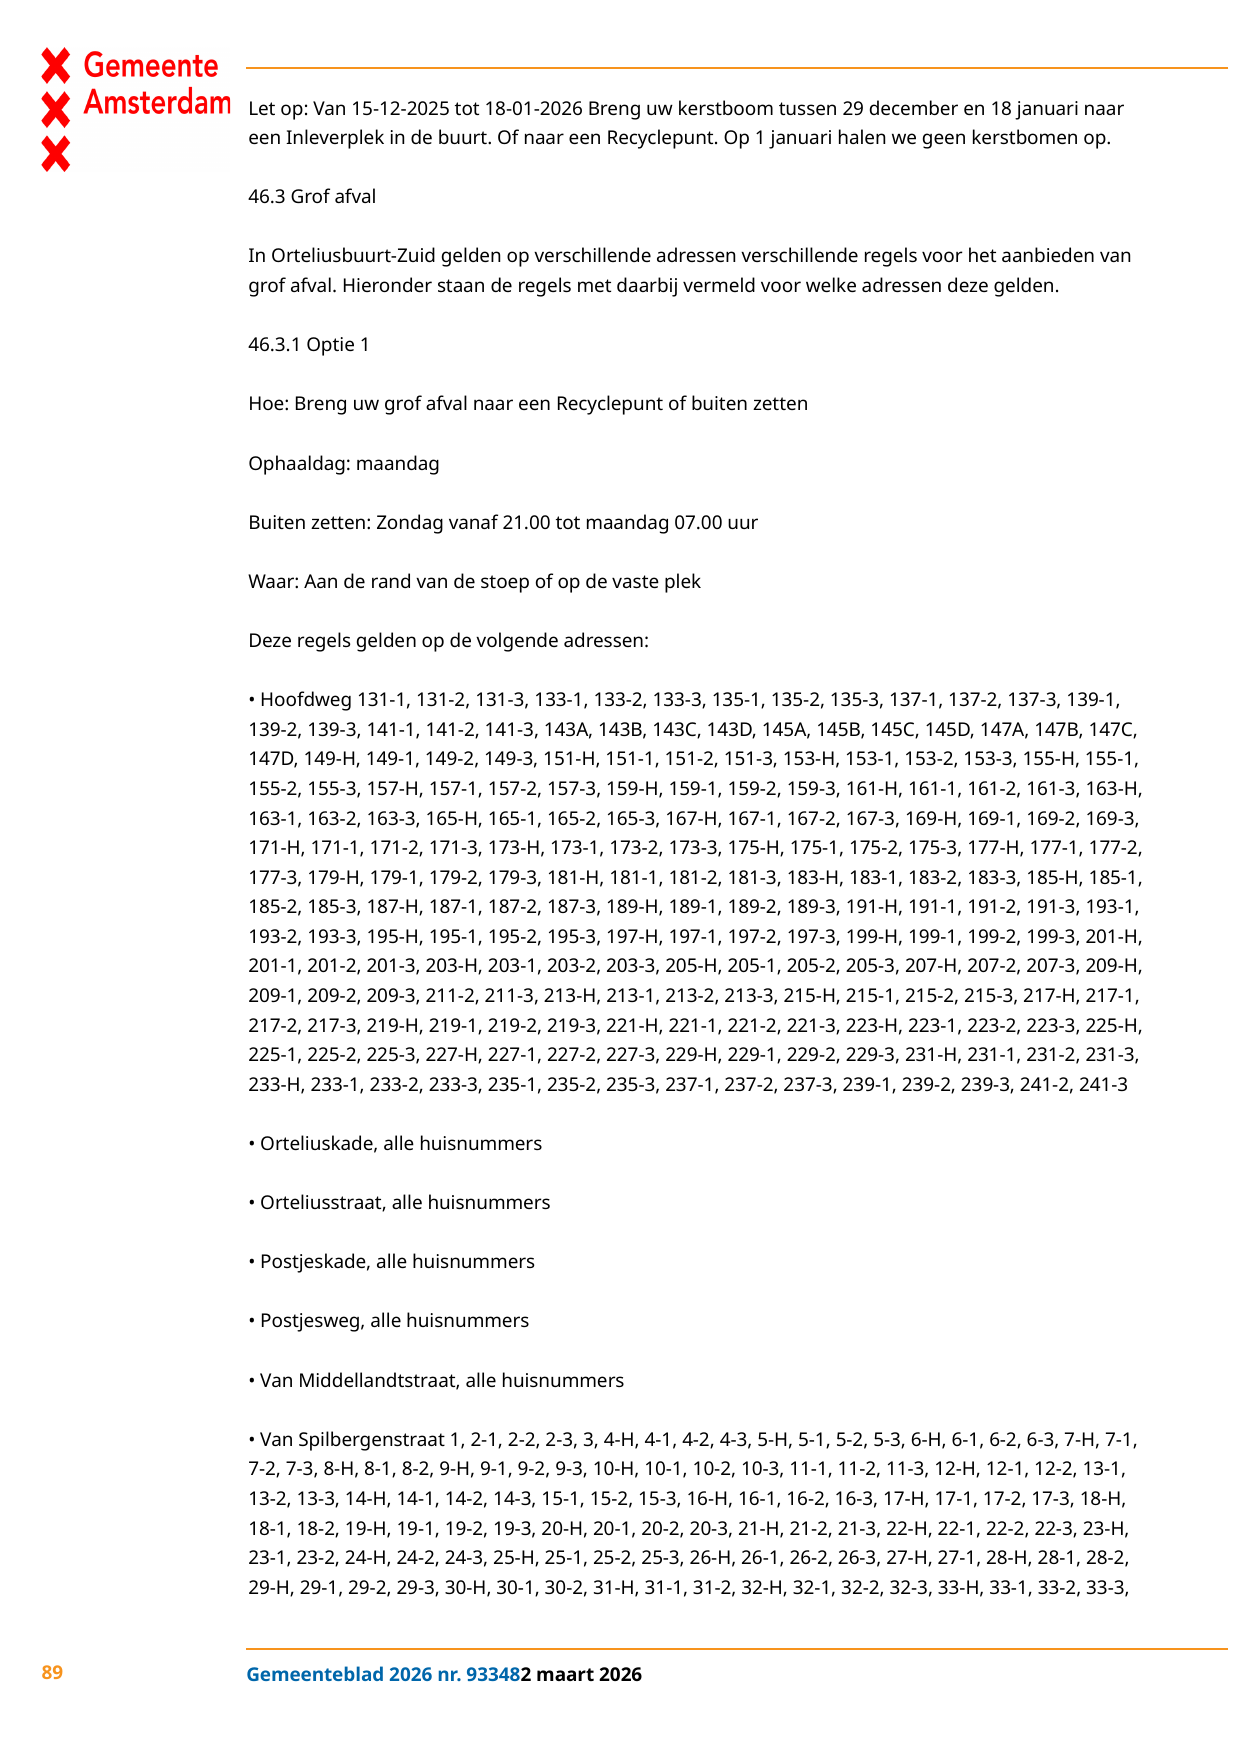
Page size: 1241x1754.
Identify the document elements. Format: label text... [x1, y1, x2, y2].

text Waar: Aan de rand van de stoep of op de vaste plek [248, 568, 1152, 594]
text 46.3.1 Optie 1 [248, 331, 1152, 357]
text Let op: Van 15-12-2025 tot 18-01-2026 Breng uw kerstboom tussen 29 december en 18 januari naar een Inleverplek in de buurt. Of naar een Recyclepunt. Op 1 januari halen we geen kerstbomen op. [248, 95, 1152, 150]
text 46.3 Grof afval [248, 183, 1152, 209]
text In Orteliusbuurt-Zuid gelden op verschillende adressen verschillende regels voor het aanbieden van grof afval. Hieronder staan de regels met daarbij vermeld voor welke adressen deze gelden. [248, 243, 1152, 298]
text Ophaaldag: maandag [248, 450, 1152, 476]
text • Van Middellandtstraat, alle huisnummers [248, 1367, 1152, 1393]
text Buiten zetten: Zondag vanaf 21.00 tot maandag 07.00 uur [248, 509, 1152, 535]
text • Hoofdweg 131-1, 131-2, 131-3, 133-1, 133-2, 133-3, 135-1, 135-2, 135-3, 137-1, 137-2, 137-3, 139-1, 139-2, 139-3, 141-1, 141-2, 141-3, 143A, 143B, 143C, 143D, 145A, 145B, 145C, 145D, 147A, 147B, 147C, 147D, 149-H, 149-1, 149-2, 149-3, 151-H, 151-1, 151-2, 151-3, 153-H, 153-1, 153-2, 153-3, 155-H, 155-1, 155-2, 155-3, 157-H, 157-1, 157-2, 157-3, 159-H, 159-1, 159-2, 159-3, 161-H, 161-1, 161-2, 161-3, 163-H, 163-1, 163-2, 163-3, 165-H, 165-1, 165-2, 165-3, 167-H, 167-1, 167-2, 167-3, 169-H, 169-1, 169-2, 169-3, 171-H, 171-1, 171-2, 171-3, 173-H, 173-1, 173-2, 173-3, 175-H, 175-1, 175-2, 175-3, 177-H, 177-1, 177-2, 177-3, 179-H, 179-1, 179-2, 179-3, 181-H, 181-1, 181-2, 181-3, 183-H, 183-1, 183-2, 183-3, 185-H, 185-1, 185-2, 185-3, 187-H, 187-1, 187-2, 187-3, 189-H, 189-1, 189-2, 189-3, 191-H, 191-1, 191-2, 191-3, 193-1, 193-2, 193-3, 195-H, 195-1, 195-2, 195-3, 197-H, 197-1, 197-2, 197-3, 199-H, 199-1, 199-2, 199-3, 201-H, 201-1, 201-2, 201-3, 203-H, 203-1, 203-2, 203-3, 205-H, 205-1, 205-2, 205-3, 207-H, 207-2, 207-3, 209-H, 209-1, 209-2, 209-3, 211-2, 211-3, 213-H, 213-1, 213-2, 213-3, 215-H, 215-1, 215-2, 215-3, 217-H, 217-1, 217-2, 217-3, 219-H, 219-1, 219-2, 219-3, 221-H, 221-1, 221-2, 221-3, 223-H, 223-1, 223-2, 223-3, 225-H, 225-1, 225-2, 225-3, 227-H, 227-1, 227-2, 227-3, 229-H, 229-1, 229-2, 229-3, 231-H, 231-1, 231-2, 231-3, 233-H, 233-1, 233-2, 233-3, 235-1, 235-2, 235-3, 237-1, 237-2, 237-3, 239-1, 239-2, 239-3, 241-2, 241-3 [248, 686, 1152, 1097]
text • Postjesweg, alle huisnummers [248, 1308, 1152, 1333]
text • Van Spilbergenstraat 1, 2-1, 2-2, 2-3, 3, 4-H, 4-1, 4-2, 4-3, 5-H, 5-1, 5-2, 5-3, 6-H, 6-1, 6-2, 6-3, 7-H, 7-1, 7-2, 7-3, 8-H, 8-1, 8-2, 9-H, 9-1, 9-2, 9-3, 10-H, 10-1, 10-2, 10-3, 11-1, 11-2, 11-3, 12-H, 12-1, 12-2, 13-1, 13-2, 13-3, 14-H, 14-1, 14-2, 14-3, 15-1, 15-2, 15-3, 16-H, 16-1, 16-2, 16-3, 17-H, 17-1, 17-2, 17-3, 18-H, 18-1, 18-2, 19-H, 19-1, 19-2, 19-3, 20-H, 20-1, 20-2, 20-3, 21-H, 21-2, 21-3, 22-H, 22-1, 22-2, 22-3, 23-H, 23-1, 23-2, 24-H, 24-2, 24-3, 25-H, 25-1, 25-2, 25-3, 26-H, 26-1, 26-2, 26-3, 27-H, 27-1, 28-H, 28-1, 28-2, 29-H, 29-1, 29-2, 29-3, 30-H, 30-1, 30-2, 31-H, 31-1, 31-2, 32-H, 32-1, 32-2, 32-3, 33-H, 33-1, 33-2, 33-3, [248, 1426, 1152, 1600]
text Deze regels gelden op de volgende adressen: [248, 627, 1152, 653]
text • Postjeskade, alle huisnummers [248, 1248, 1152, 1274]
text • Orteliuskade, alle huisnummers [248, 1130, 1152, 1156]
text Hoe: Breng uw grof afval naar een Recyclepunt of buiten zetten [248, 391, 1152, 416]
text • Orteliusstraat, alle huisnummers [248, 1189, 1152, 1215]
picture [41, 47, 231, 172]
